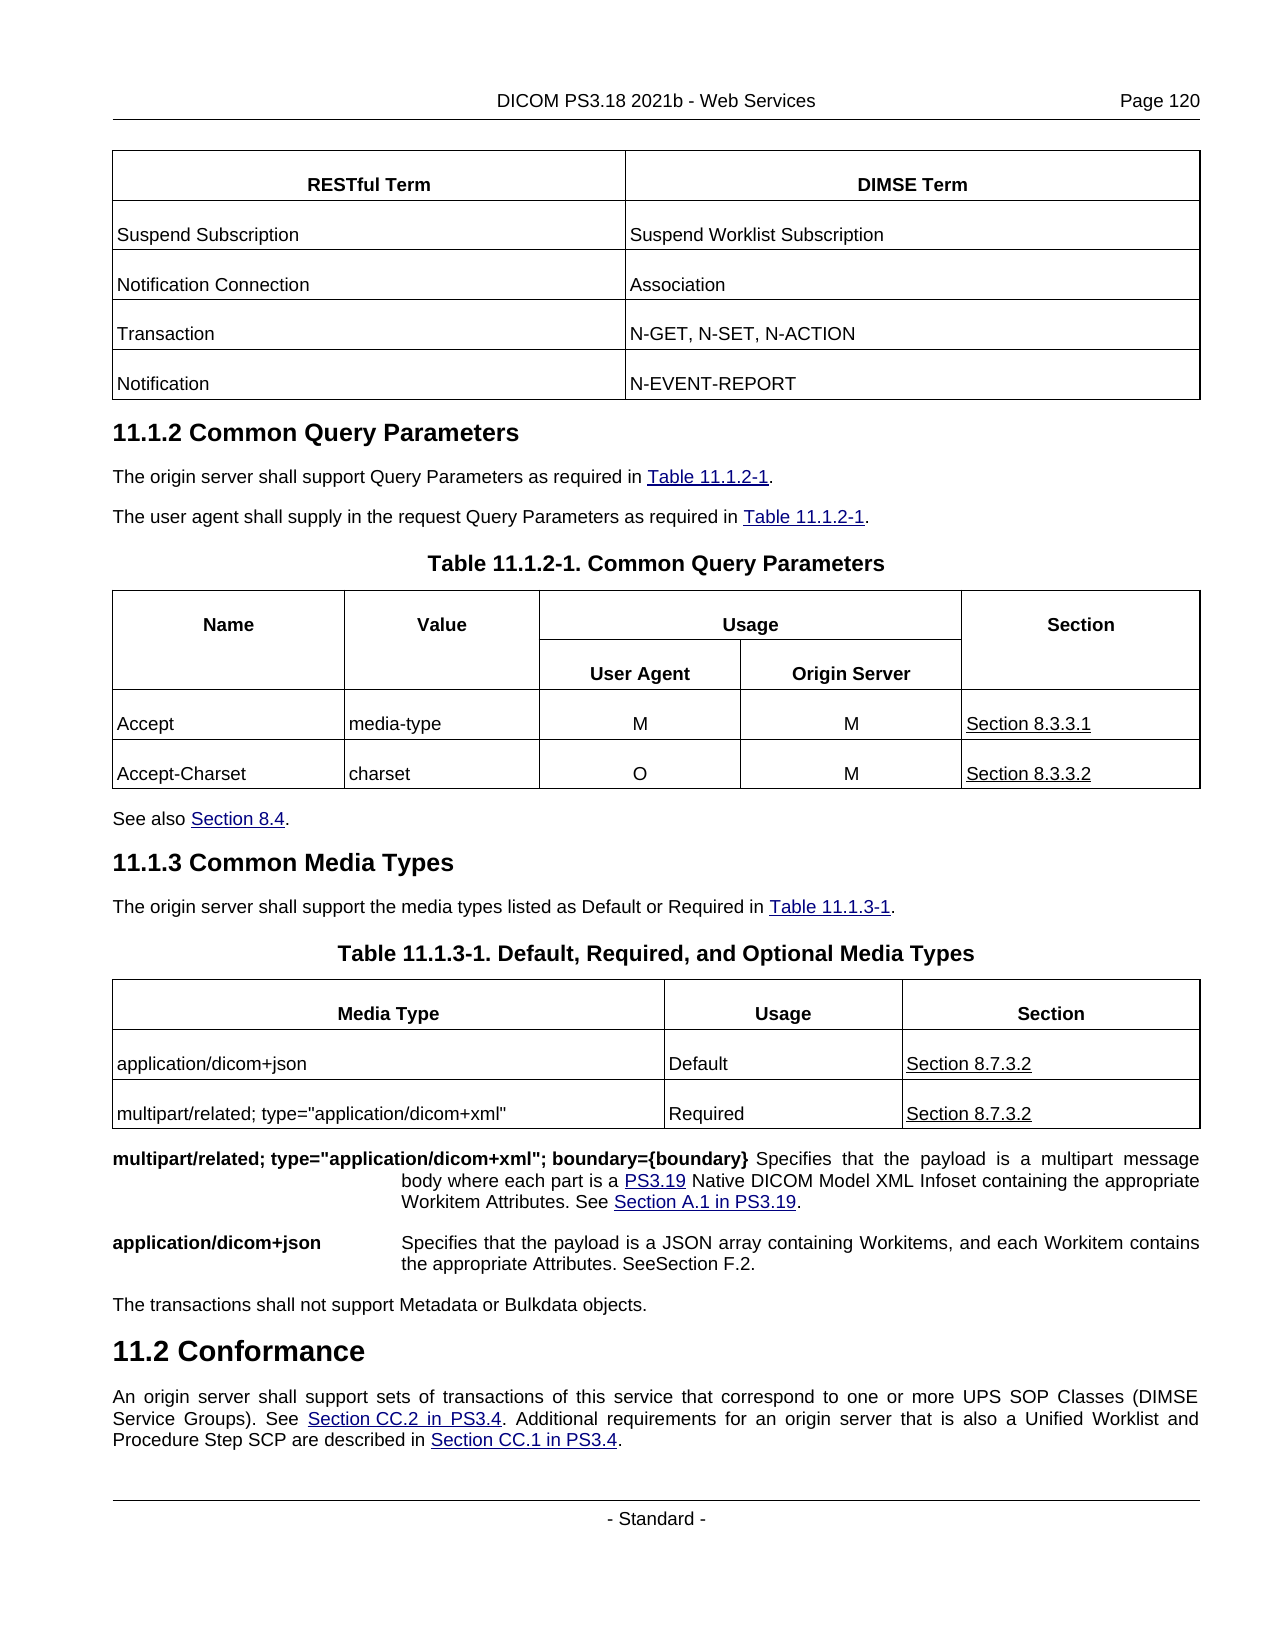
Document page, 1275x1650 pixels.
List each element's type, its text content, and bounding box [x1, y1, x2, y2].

text See also Section 8.4. [112, 808, 1200, 829]
text Table 11.1.3-1. Default, Required, and Optional Media Types [112, 940, 1200, 966]
table_cell Default [665, 1030, 902, 1079]
table_header Usage [540, 591, 961, 639]
table_cell O [540, 740, 740, 788]
table_cell Notification Connection [113, 250, 625, 299]
text The origin server shall support the media types listed as Default or Required in Table 11.1.3-1. [112, 896, 1200, 917]
table_cell M [741, 690, 961, 738]
table_cell application/dicom+json [113, 1030, 664, 1079]
table_cell Section 8.3.3.1 [962, 690, 1199, 738]
text The origin server shall support Query Parameters as required in Table 11.1.2-1. [112, 466, 1200, 487]
table_header Section [903, 980, 1199, 1029]
text multipart/related; type="application/dicom+xml"; boundary={boundary} Specifies that the payload is a multipart message body where each part is a PS3.19 Native DICOM Model XML Infoset containing the appropriate Workitem Attributes. See Section A.1 in PS3.19. [112, 1148, 1200, 1213]
table_cell charset [345, 740, 539, 788]
text 11.1.3 Common Media Types [112, 848, 1200, 877]
table_header Name [113, 591, 344, 689]
table_cell Notification [113, 350, 625, 398]
table_cell media-type [345, 690, 539, 738]
table_cell Origin Server [741, 640, 961, 689]
table_cell multipart/related; type="application/dicom+xml" [113, 1080, 664, 1128]
table_cell User Agent [540, 640, 740, 689]
text 11.2 Conformance [112, 1334, 1200, 1367]
table_header Section [962, 591, 1199, 689]
table_header DIMSE Term [626, 151, 1199, 200]
table_cell M [741, 740, 961, 788]
table_cell Suspend Subscription [113, 201, 625, 249]
table_cell M [540, 690, 740, 738]
table_header Usage [665, 980, 902, 1029]
table_cell Transaction [113, 300, 625, 349]
text The user agent shall supply in the request Query Parameters as required in Table 11.1.2-1. [112, 506, 1200, 528]
table_cell Section 8.7.3.2 [903, 1080, 1199, 1128]
table_header RESTful Term [113, 151, 625, 200]
text 11.1.2 Common Query Parameters [112, 418, 1200, 447]
table_cell N-GET, N-SET, N-ACTION [626, 300, 1199, 349]
table_cell N-EVENT-REPORT [626, 350, 1199, 398]
text Table 11.1.2-1. Common Query Parameters [112, 550, 1200, 576]
table_header Value [345, 591, 539, 689]
table_cell Accept [113, 690, 344, 738]
table_cell Association [626, 250, 1199, 299]
table_cell Section 8.7.3.2 [903, 1030, 1199, 1079]
table_cell Section 8.3.3.2 [962, 740, 1199, 788]
text An origin server shall support sets of transactions of this service that correspond to one or more UPS SOP Classes (DIMSE Service Groups). See Section CC.2 in PS3.4. Additional requirements for an origin server that is also a Unified Worklist and Procedure Step SCP are described in Section CC.1 in PS3.4. [112, 1386, 1200, 1451]
table_header Media Type [113, 980, 664, 1029]
table_cell Suspend Worklist Subscription [626, 201, 1199, 249]
text The transactions shall not support Metadata or Bulkdata objects. [112, 1293, 1200, 1315]
text application/dicom+json Specifies that the payload is a JSON array containing Workitems, and each Workitem contains the appropriate Attributes. SeeSection F.2. [112, 1232, 1200, 1275]
table_cell Required [665, 1080, 902, 1128]
table_cell Accept-Charset [113, 740, 344, 788]
